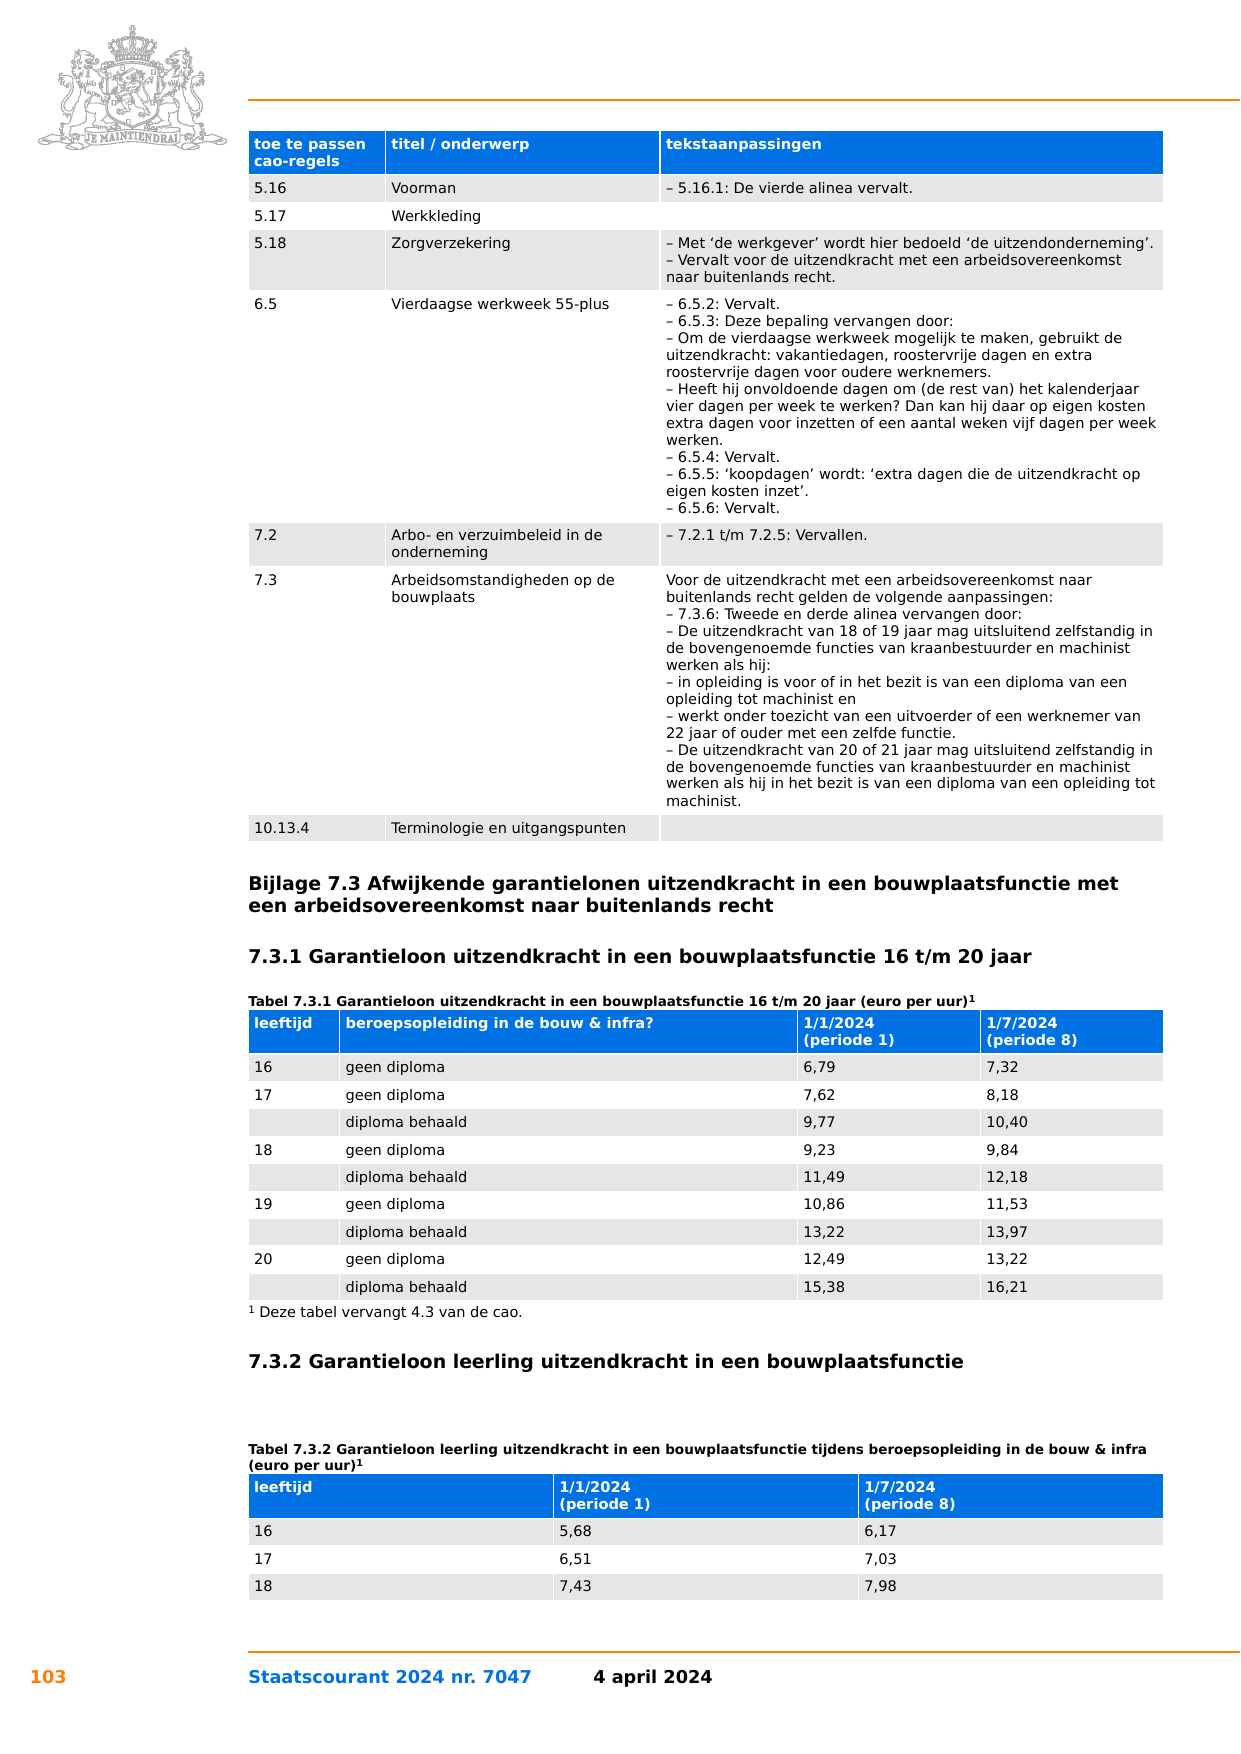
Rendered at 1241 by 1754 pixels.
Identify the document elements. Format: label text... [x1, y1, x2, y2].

table_header Tabel 7.3.2 Garantieloon leerling uitzendkracht in een bouwplaatsfunctie tijdens beroepsopleiding in de bouw & infra (euro per uur)1 [248, 1442, 1163, 1473]
table_cell Vierdaagse werkweek 55-plus [386, 291, 659, 522]
table_cell diploma behaald [340, 1109, 797, 1136]
subtitle 7.3.2 Garantieloon leerling uitzendkracht in een bouwplaatsfunctie [248, 1351, 1163, 1373]
table_cell 12,18 [981, 1164, 1163, 1191]
table_cell 13,97 [981, 1219, 1163, 1245]
table_cell 1/1/2024 (periode 1) [798, 1010, 980, 1053]
table_cell 6,79 [798, 1055, 980, 1081]
table_cell diploma behaald [340, 1274, 797, 1300]
table_cell Zorgverzekering [386, 230, 659, 290]
table_cell 5.16 [249, 175, 385, 202]
picture [38, 25, 227, 150]
table_cell Werkkleding [386, 203, 659, 229]
table_cell 15,38 [798, 1274, 980, 1300]
table_cell 7,98 [859, 1574, 1163, 1600]
table_cell geen diploma [340, 1192, 797, 1218]
table_cell 16 [249, 1519, 553, 1545]
table_cell [249, 1164, 339, 1191]
table_cell 1/7/2024 (periode 8) [981, 1010, 1163, 1053]
table_cell 7,43 [554, 1574, 858, 1600]
table_cell 8,18 [981, 1082, 1163, 1108]
table_cell 11,49 [798, 1164, 980, 1191]
table_cell 9,77 [798, 1109, 980, 1136]
table_cell 12,49 [798, 1246, 980, 1273]
table_cell – 7.2.1 t/m 7.2.5: Vervallen. [661, 523, 1163, 566]
table_cell 18 [249, 1137, 339, 1163]
table_header toe te passen cao-regels [249, 131, 385, 174]
table_cell beroepsopleiding in de bouw & infra? [340, 1010, 797, 1053]
table_cell 7.2 [249, 523, 385, 566]
table_cell diploma behaald [340, 1164, 797, 1191]
table_header tekstaanpassingen [661, 131, 1163, 174]
table_cell – 6.5.2: Vervalt. – 6.5.3: Deze bepaling vervangen door: – Om de vierdaagse werkweek mogelijk te maken, gebruikt de uitzendkracht: vakantiedagen, roostervrije dagen en extra roostervrije dagen voor oudere werknemers. – Heeft hij onvoldoende dagen om (de rest van) het kalenderjaar vier dagen per week te werken? Dan kan hij daar op eigen kosten extra dagen voor inzetten of een aantal weken vijf dagen per week werken. – 6.5.4: Vervalt. – 6.5.5: ‘koopdagen’ wordt: ‘extra dagen die de uitzendkracht op eigen kosten inzet’. – 6.5.6: Vervalt. [661, 291, 1163, 522]
table_cell 11,53 [981, 1192, 1163, 1218]
table_cell geen diploma [340, 1055, 797, 1081]
table_cell 16 [249, 1055, 339, 1081]
table_cell [661, 203, 1163, 229]
table_cell [249, 1109, 339, 1136]
table_cell geen diploma [340, 1246, 797, 1273]
table_cell 7.3 [249, 567, 385, 814]
table_cell Voorman [386, 175, 659, 202]
table_cell 5,68 [554, 1519, 858, 1545]
table_cell leeftijd [249, 1010, 339, 1053]
table_cell 9,23 [798, 1137, 980, 1163]
table_cell [249, 1219, 339, 1245]
table_cell [661, 815, 1163, 841]
table_cell Terminologie en uitgangspunten [386, 815, 659, 841]
table_cell 13,22 [981, 1246, 1163, 1273]
table_header titel / onderwerp [386, 131, 659, 174]
table_cell – 5.16.1: De vierde alinea vervalt. [661, 175, 1163, 202]
table_cell 1/7/2024 (periode 8) [859, 1474, 1163, 1518]
table_cell 6,51 [554, 1546, 858, 1572]
table_cell – Met ‘de werkgever’ wordt hier bedoeld ‘de uitzendonderneming’. – Vervalt voor de uitzendkracht met een arbeidsovereenkomst naar buitenlands recht. [661, 230, 1163, 290]
table_cell 1 Deze tabel vervangt 4.3 van de cao. [248, 1301, 1163, 1321]
table_cell 1/1/2024 (periode 1) [554, 1474, 858, 1518]
table_cell 17 [249, 1546, 553, 1572]
subtitle 7.3.1 Garantieloon uitzendkracht in een bouwplaatsfunctie 16 t/m 20 jaar [248, 946, 1163, 968]
table_cell 13,22 [798, 1219, 980, 1245]
table_header Tabel 7.3.1 Garantieloon uitzendkracht in een bouwplaatsfunctie 16 t/m 20 jaar (euro per uur)1 [248, 994, 1163, 1009]
table_cell [249, 1274, 339, 1300]
table_cell geen diploma [340, 1137, 797, 1163]
table_cell 5.18 [249, 230, 385, 290]
table_cell 10,86 [798, 1192, 980, 1218]
subtitle Bijlage 7.3 Afwijkende garantielonen uitzendkracht in een bouwplaatsfunctie met een arbeidsovereenkomst naar buitenlands recht [248, 872, 1163, 916]
table_cell 17 [249, 1082, 339, 1108]
table_cell 7,03 [859, 1546, 1163, 1572]
table_cell 10.13.4 [249, 815, 385, 841]
table_cell leeftijd [249, 1474, 553, 1518]
table_cell 6,17 [859, 1519, 1163, 1545]
table_cell diploma behaald [340, 1219, 797, 1245]
table_cell 18 [249, 1574, 553, 1600]
table_cell 20 [249, 1246, 339, 1273]
table_cell 7,62 [798, 1082, 980, 1108]
table_cell 6.5 [249, 291, 385, 522]
table_cell Arbeidsomstandigheden op de bouwplaats [386, 567, 659, 814]
table_cell 16,21 [981, 1274, 1163, 1300]
table_cell 10,40 [981, 1109, 1163, 1136]
table_cell 19 [249, 1192, 339, 1218]
table_cell 7,32 [981, 1055, 1163, 1081]
table_cell 5.17 [249, 203, 385, 229]
table_cell geen diploma [340, 1082, 797, 1108]
table_cell 9,84 [981, 1137, 1163, 1163]
table_cell Voor de uitzendkracht met een arbeidsovereenkomst naar buitenlands recht gelden de volgende aanpassingen: – 7.3.6: Tweede en derde alinea vervangen door: – De uitzendkracht van 18 of 19 jaar mag uitsluitend zelfstandig in de bovengenoemde functies van kraanbestuurder en machinist werken als hij: – in opleiding is voor of in het bezit is van een diploma van een opleiding tot machinist en – werkt onder toezicht van een uitvoerder of een werknemer van 22 jaar of ouder met een zelfde functie. – De uitzendkracht van 20 of 21 jaar mag uitsluitend zelfstandig in de bovengenoemde functies van kraanbestuurder en machinist werken als hij in het bezit is van een diploma van een opleiding tot machinist. [661, 567, 1163, 814]
table_cell Arbo- en verzuimbeleid in de onderneming [386, 523, 659, 566]
